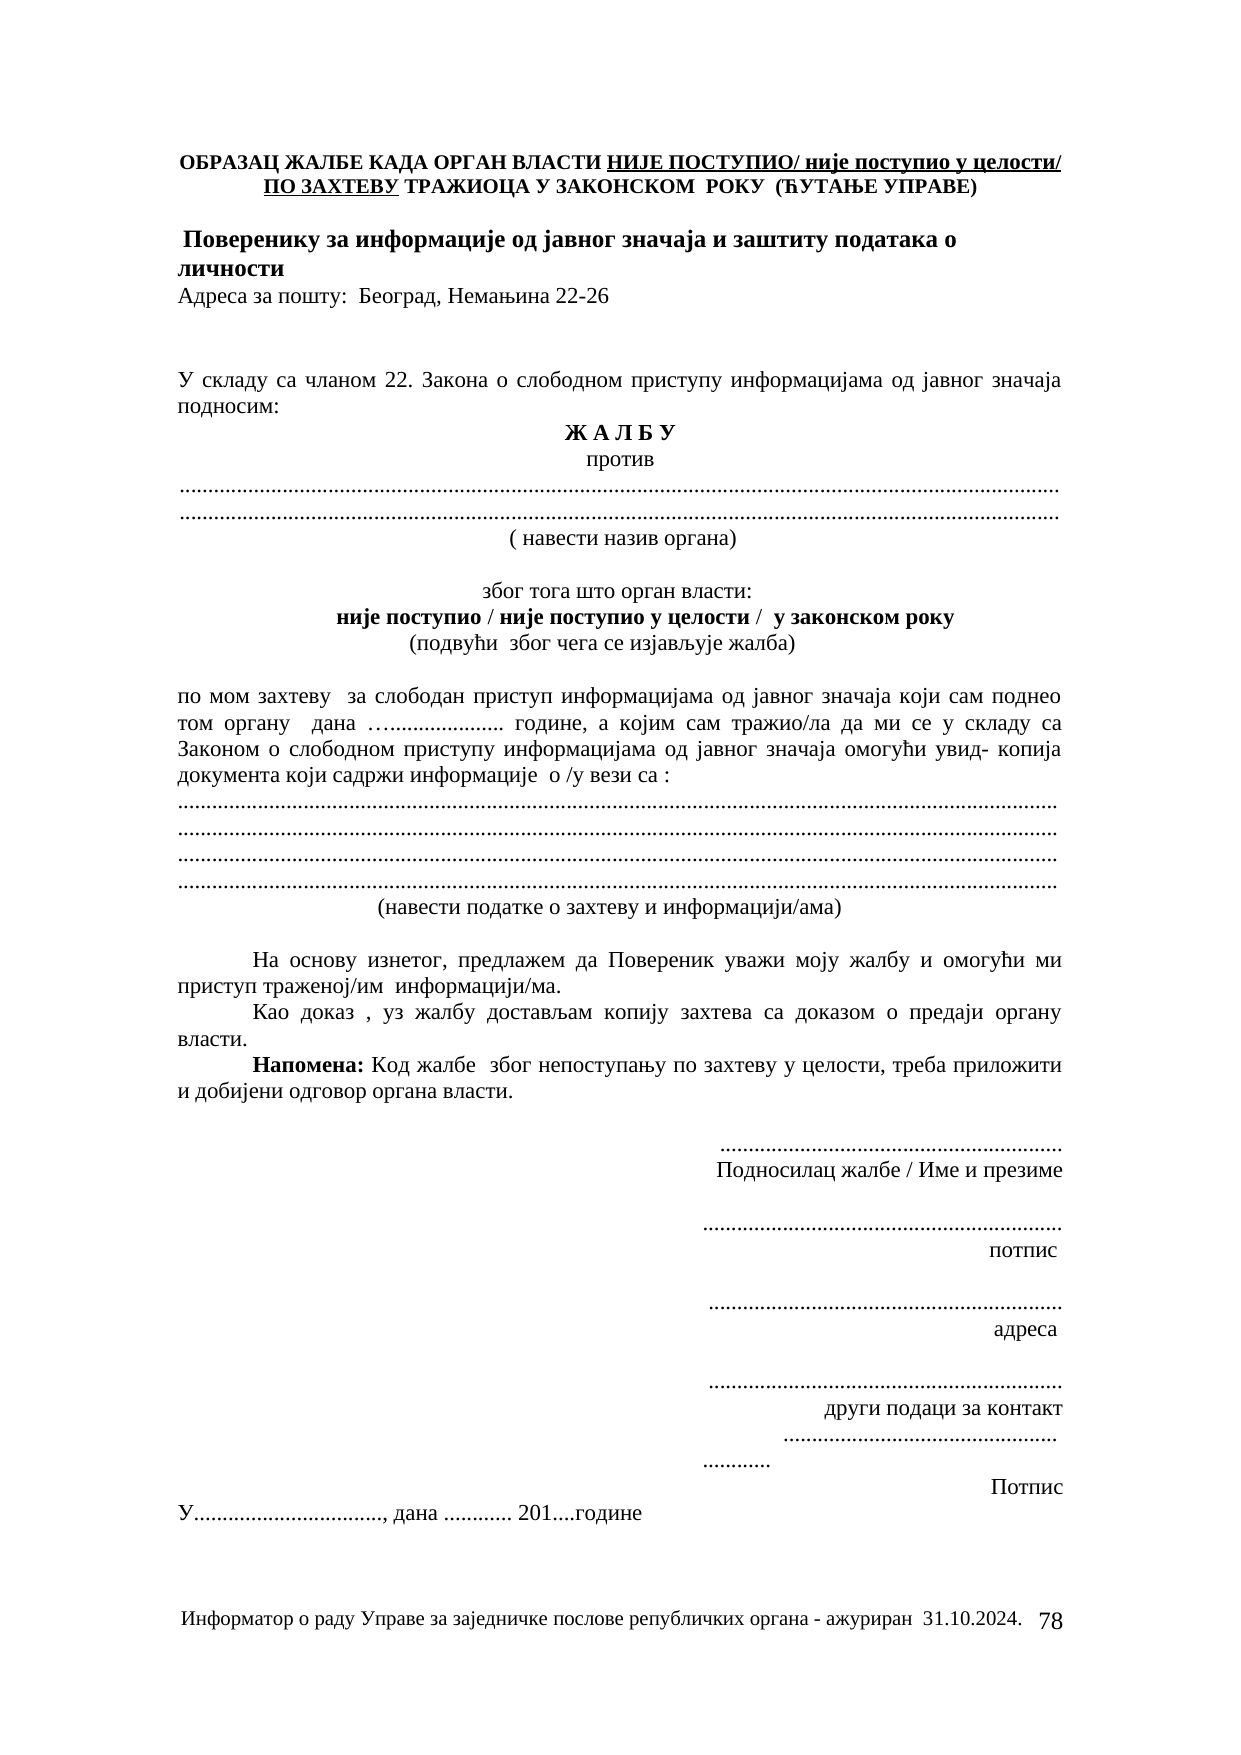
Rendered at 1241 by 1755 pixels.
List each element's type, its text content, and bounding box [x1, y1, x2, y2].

text Потпис [702, 1473, 1063, 1499]
text .............................................................. други подаци за контакт [302, 1367, 1063, 1420]
text (навести податке о захтеву и информацији/ама) [177, 893, 1063, 919]
text Адреса за пошту: Београд, Немањина 22-26 [177, 282, 1063, 308]
text (подвући због чега се изјављује жалба) [215, 629, 1063, 656]
text Подносилац жалбе / Име и презиме [702, 1157, 1063, 1183]
text ОБРАЗАЦ ЖАЛБЕ КАДА ОРГАН ВЛАСТИ НИЈЕ ПОСТУПИО/ није поступио у целости/ ПО ЗАХТЕВУ ТРАЖИОЦА У ЗАКОНСКОМ РОКУ (ЋУТАЊЕ УПРАВЕ) [177, 148, 1063, 198]
text због тога што орган власти: [177, 577, 1063, 603]
text .......................................................................................................................................................... [177, 840, 1063, 867]
text Напомена: Код жалбе због непоступању по захтеву у целости, треба приложити и добијени одговор органа власти. [177, 1051, 1063, 1104]
text Као доказ , уз жалбу достављам копију захтева са доказом о предаји органу власти. [177, 998, 1063, 1051]
text У................................., дана ............ 201....године [177, 1499, 1063, 1526]
text није поступио / није поступио у целости / у законском року [227, 603, 1063, 629]
text ............................................................ [702, 1130, 1063, 1157]
text ( навести назив органа) [177, 524, 1063, 550]
text .......................................................................................................................................................... [177, 471, 1063, 498]
text .............................................................. адреса [302, 1288, 1063, 1341]
text .......................................................................................................................................................... [177, 788, 1063, 814]
text ............................................................... потпис [702, 1209, 1063, 1262]
text против [177, 445, 1063, 471]
text .......................................................................................................................................................... [177, 814, 1063, 840]
text ............................................................ [177, 1420, 1063, 1473]
text Ж А Л Б У [177, 419, 1063, 445]
text На основу изнетог, предлажем да Повереник уважи моју жалбу и омогући ми приступ траженој/им информацији/ма. [177, 946, 1063, 998]
text .......................................................................................................................................................... [177, 867, 1063, 893]
text .......................................................................................................................................................... [177, 498, 1063, 524]
text по мом захтеву за слободан приступ информацијама од јавног значаја који сам поднео том органу дана ….................... године, а којим сам тражио/ла да ми се у складу са Законом о слободном приступу информацијама од јавног значаја омогући увид- копија документа који садржи информације о /у вези са : [177, 682, 1063, 788]
text Повереникy за информације од јавног значаја и заштиту података о личности [177, 224, 1063, 282]
text У складу са чланом 22. Закона о слободном приступу информацијама од јавног значаја подносим: [177, 366, 1063, 419]
